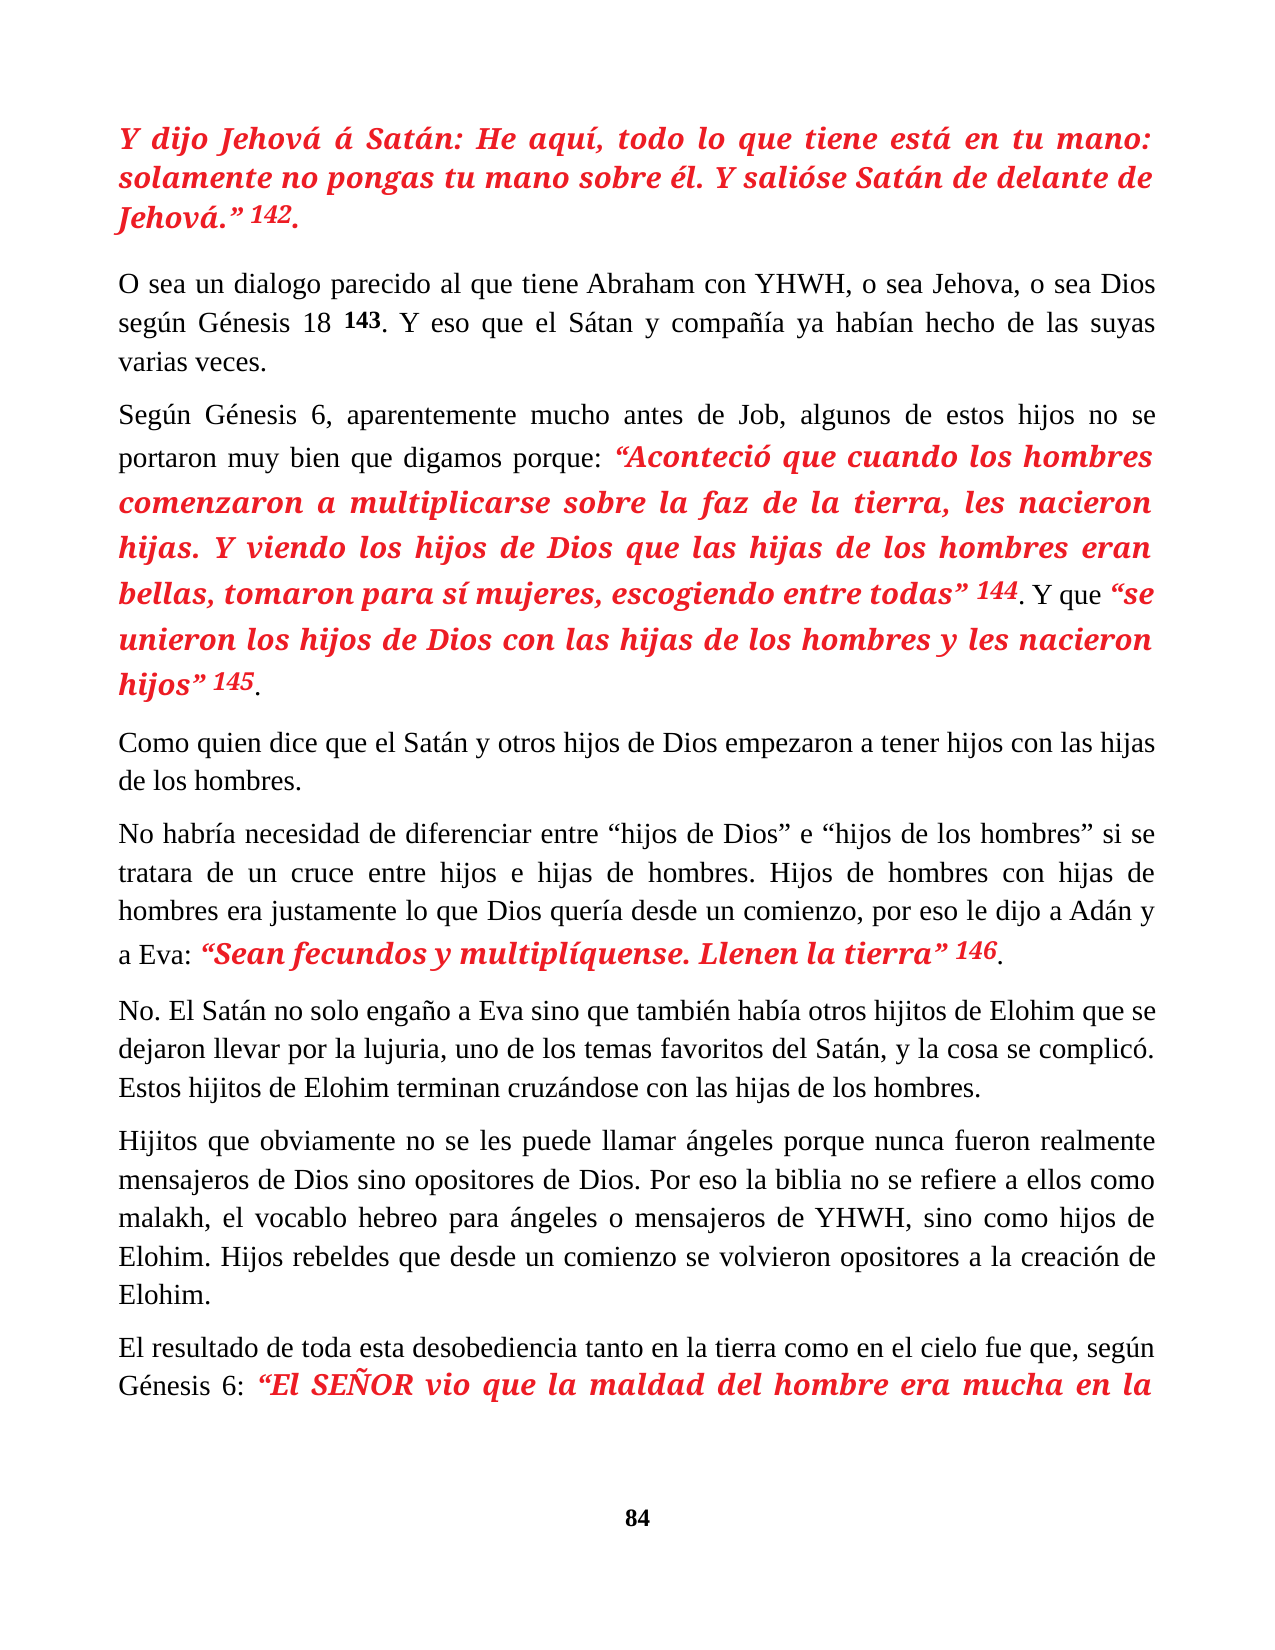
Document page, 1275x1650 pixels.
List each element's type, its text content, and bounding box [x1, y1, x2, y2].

text No. El Satán no solo engaño a Eva sino que también había otros hijitos de Elohim que se dejaron llevar por la lujuria, uno de los temas favoritos del Satán, y la cosa se complicó. Estos hijitos de Elohim terminan cruzándose con las hijas de los hombres. [118, 993, 1157, 1104]
text O sea un dialogo parecido al que tiene Abraham con YHWH, o sea Jehova, o sea Dios según Génesis 18 . Y eso que el Sátan y compañía ya habían hecho de las suyas varias veces. [118, 267, 1157, 377]
text Hijitos que obviamente no se les puede llamar ángeles porque nunca fueron realmente mensajeros de Dios sino opositores de Dios. Por eso la biblia no se refiere a ellos como malakh, el vocablo hebreo para ángeles o mensajeros de YHWH, sino como hijos de Elohim. Hijos rebeldes que desde un comienzo se volvieron opositores a la creación de Elohim. [118, 1123, 1157, 1311]
text Como quien dice que el Satán y otros hijos de Dios empezaron a tener hijos con las hijas de los hombres. [118, 725, 1157, 797]
text El resultado de toda esta desobediencia tanto en la tierra como en el cielo fue que, según Génesis 6: “El SEÑOR vio que la maldad del hombre era mucha en la [118, 1331, 1157, 1404]
text Según Génesis 6, aparentemente mucho antes de Job, algunos de estos hijos no se portaron muy bien que digamos porque: “Aconteció que cuando los hombres comenzaron a multiplicarse sobre la faz de la tierra, les nacieron hijas. Y viendo los hijos de Dios que las hijas de los hombres eran bellas, tomaron para sí mujeres, escogiendo entre todas” . Y que “se unieron los hijos de Dios con las hijas de los hombres y les nacieron hijos” . [118, 397, 1157, 704]
text Y dijo Jehová á Satán: He aquí, todo lo que tiene está en tu mano: solamente no pongas tu mano sobre él. Y salióse Satán de delante de Jehová.” . [118, 118, 1157, 237]
text No habría necesidad de diferenciar entre “hijos de Dios” e “hijos de los hombres” si se tratara de un cruce entre hijos e hijas de hombres. Hijos de hombres con hijas de hombres era justamente lo que Dios quería desde un comienzo, por eso le dijo a Adán y a Eva: “Sean fecundos y multiplíquense. Llenen la tierra” . [118, 816, 1157, 973]
